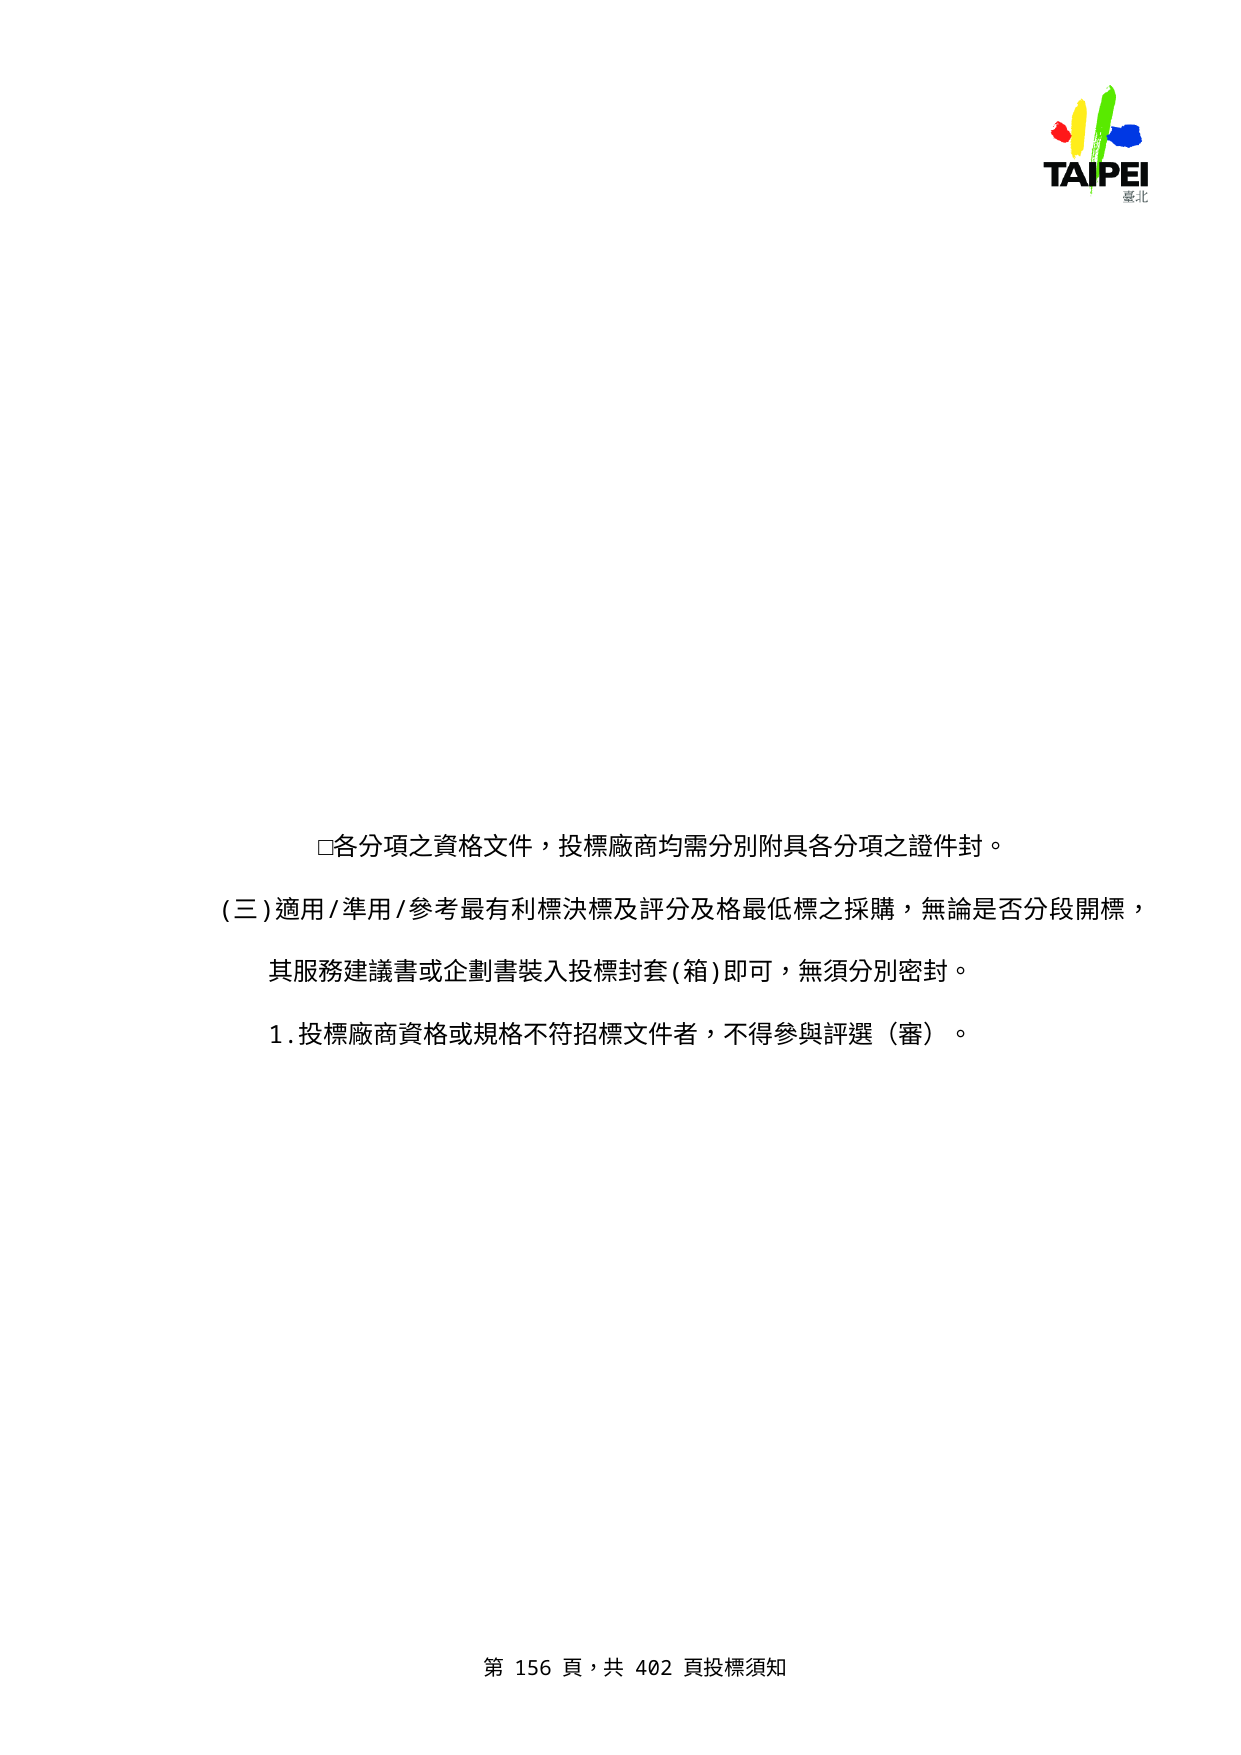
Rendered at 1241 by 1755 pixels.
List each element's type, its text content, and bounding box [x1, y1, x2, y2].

text □各分項之資格文件，投標廠商均需分別附具各分項之證件封。 [318, 803, 1152, 866]
text (三)適用/準用/參考最有利標決標及評分及格最低標之採購，無論是否分段開標，其服務建議書或企劃書裝入投標封套(箱)即可，無須分別密封。 [218, 866, 1152, 991]
text 1.投標廠商資格或規格不符招標文件者，不得參與評選（審）。 [268, 991, 1152, 1053]
